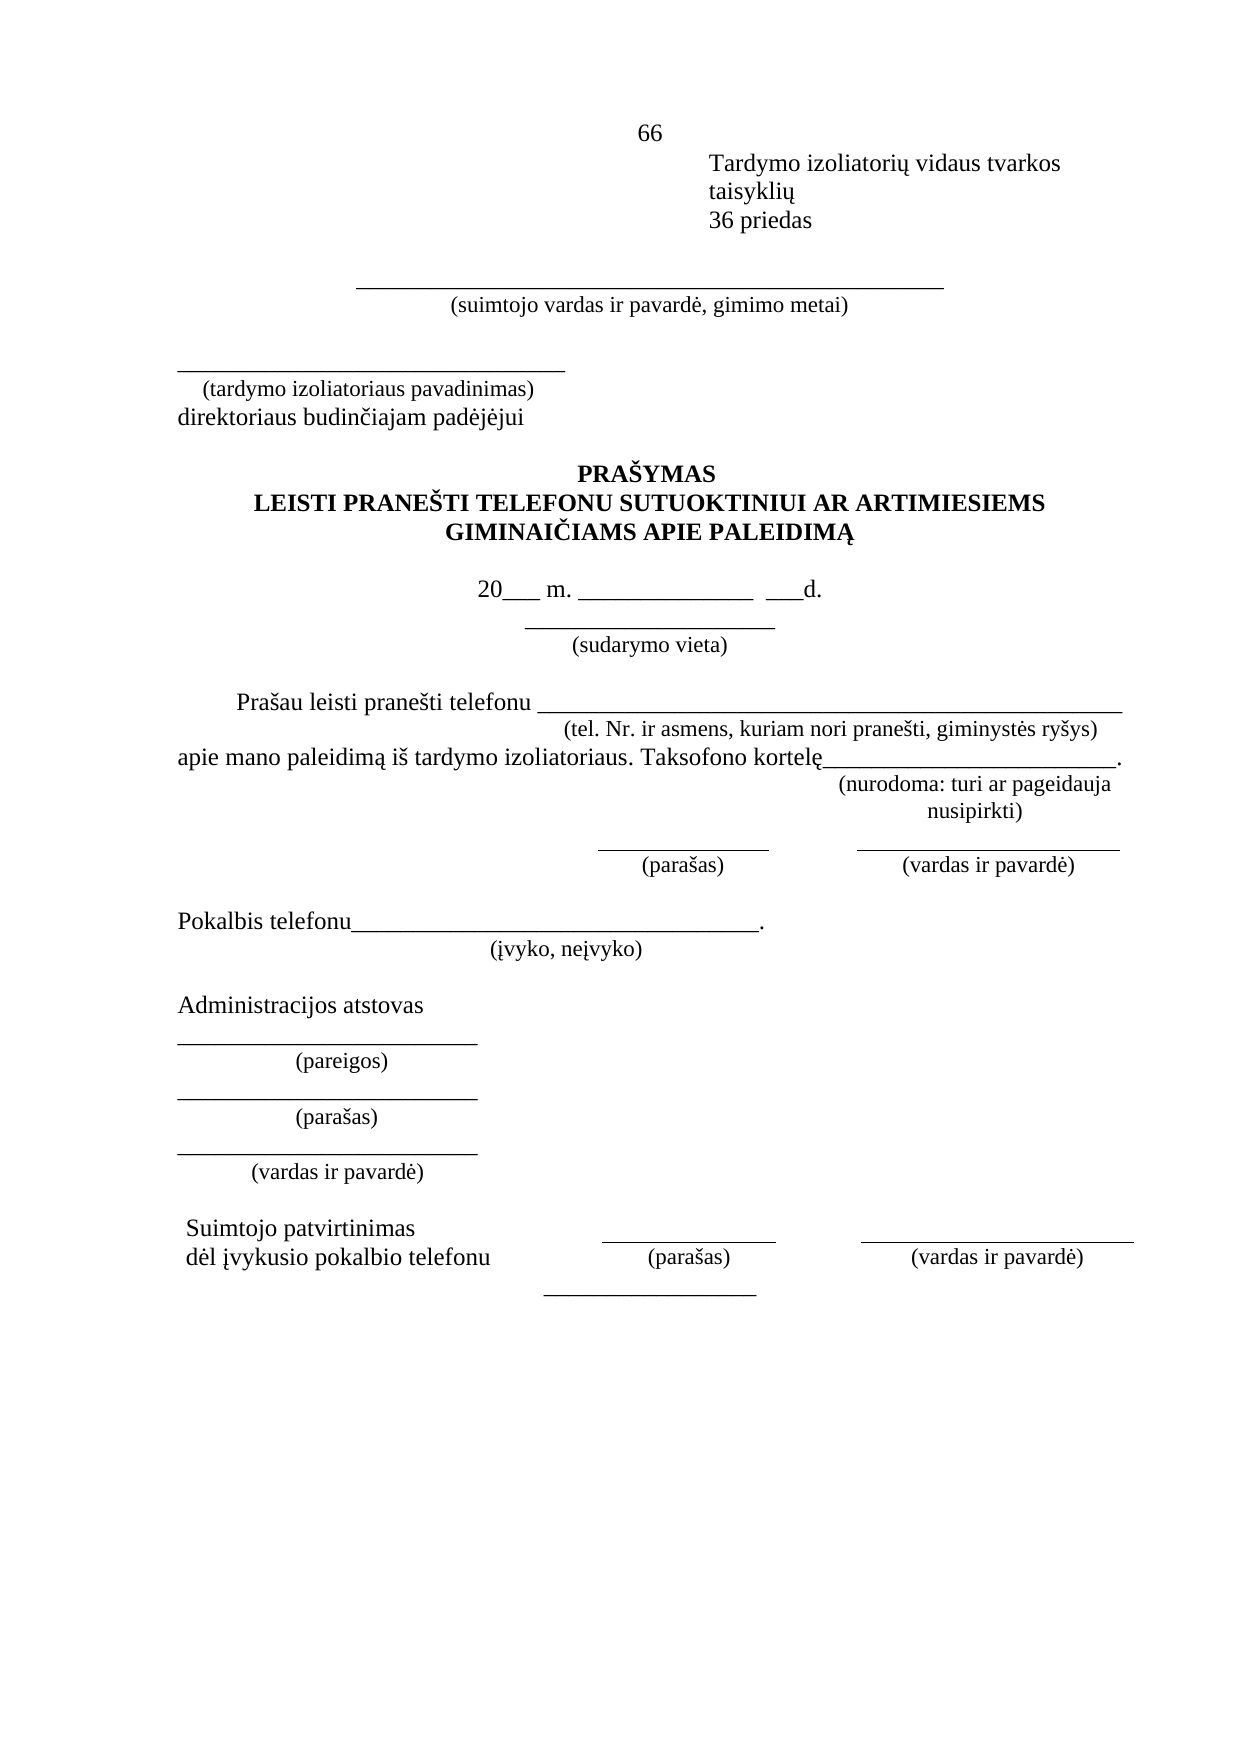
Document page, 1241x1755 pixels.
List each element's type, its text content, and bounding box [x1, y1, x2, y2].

text ____________________ [177, 603, 1122, 632]
text direktoriaus budinčiajam padėjėjui [177, 402, 1122, 430]
table_header (parašas) [598, 851, 768, 877]
text LEISTI PRANEŠTI TELEFONU SUTUOKTINIUI AR ARTIMIESIEMS GIMINAIČIAMS APIE PALEIDIMĄ [177, 488, 1122, 545]
text ________________________ [177, 1129, 490, 1158]
text (nurodoma: turi ar pageidauja nusipirkti) [827, 771, 1122, 823]
table_header [769, 850, 857, 877]
table_header [602, 1213, 776, 1242]
text (parašas) [177, 1103, 490, 1129]
text (tardymo izoliatoriaus pavadinimas) [202, 375, 1122, 402]
text 36 priedas [177, 205, 1122, 234]
table_header (vardas ir pavardė) [857, 851, 1120, 877]
text PRAŠYMAS [177, 459, 1122, 488]
table_header [776, 1213, 861, 1242]
text (vardas ir pavardė) [177, 1158, 490, 1184]
text ________________________ [177, 1019, 490, 1048]
text apie mano paleidimą iš tardymo izoliatoriaus. Taksofono kortelę . [177, 742, 1122, 771]
text _______________________________________________ [177, 263, 1122, 291]
text Pokalbis telefonu . [177, 906, 1122, 935]
text 20___ m. ______________ ___d. [177, 574, 1122, 603]
text taisyklių [177, 176, 1122, 205]
text _________________ [177, 1270, 1122, 1299]
text Prašau leisti pranešti telefonu [177, 687, 1122, 715]
table_cell (parašas) [602, 1243, 776, 1270]
table_cell [776, 1242, 861, 1270]
text Tardymo izoliatorių vidaus tvarkos [709, 148, 1122, 176]
text Administracijos atstovas [177, 990, 1122, 1019]
table_header Suimtojo patvirtinimas dėl įvykusio pokalbio telefonu [181, 1213, 602, 1270]
text (pareigos) [177, 1048, 490, 1074]
table_header [861, 1213, 1134, 1242]
text _______________________________ [177, 346, 1122, 375]
table_cell (vardas ir pavardė) [861, 1243, 1134, 1270]
text (tel. Nr. ir asmens, kuriam nori pranešti, giminystės ryšys) [540, 715, 1122, 742]
text (suimtojo vardas ir pavardė, gimimo metai) [177, 291, 1122, 318]
text (įvyko, neįvyko) [490, 935, 1122, 961]
table_header [181, 850, 597, 877]
text ________________________ [177, 1074, 490, 1103]
text (sudarymo vieta) [177, 632, 1122, 658]
